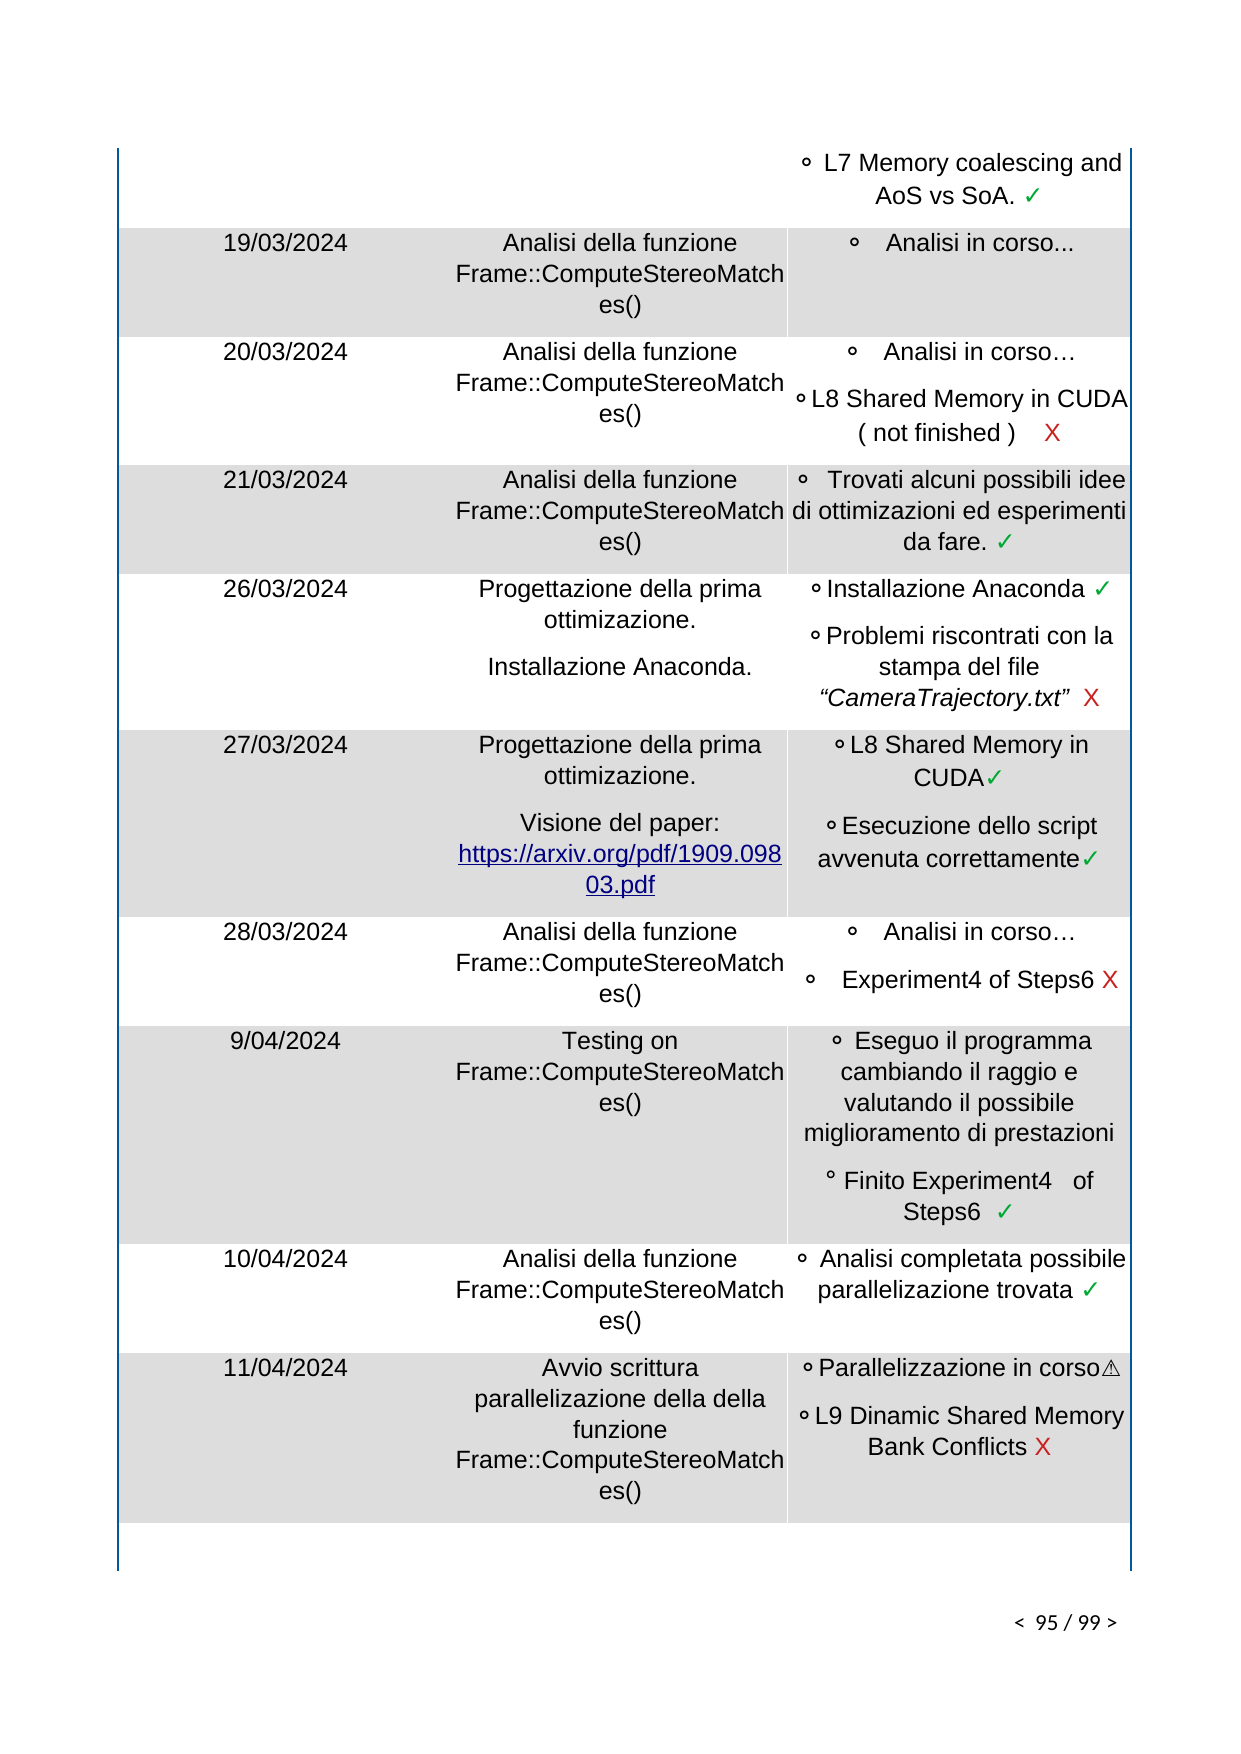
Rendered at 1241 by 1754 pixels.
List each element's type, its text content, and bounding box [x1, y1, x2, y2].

table_cell 28/03/2024 [119, 917, 453, 1026]
table_cell ⚬ Analisi in corso... [788, 228, 1130, 337]
table_cell ⚬ Analisi in corso… ⚬ Experiment4 of Steps6 X [788, 917, 1130, 1026]
table_cell Analisi della funzione Frame::ComputeStereoMatches() [453, 917, 787, 1026]
table_cell [788, 1524, 1130, 1571]
table_cell [453, 148, 787, 228]
table_cell 9/04/2024 [119, 1026, 453, 1244]
table_cell Analisi della funzione Frame::ComputeStereoMatches() [453, 1244, 787, 1353]
table_cell 11/04/2024 [119, 1353, 453, 1523]
table_cell ⚬L8 Shared Memory in CUDA✓ ⚬Esecuzione dello script avvenuta correttamente✓ [788, 730, 1130, 917]
table_cell ⚬ L7 Memory coalescing and AoS vs SoA. ✓ [788, 148, 1130, 228]
table_cell 21/03/2024 [119, 465, 453, 574]
table_cell Analisi della funzione Frame::ComputeStereoMatches() [453, 228, 787, 337]
table_cell 19/03/2024 [119, 228, 453, 337]
table_cell ⚬Installazione Anaconda ✓ ⚬Problemi riscontrati con la stampa del file “CameraTrajectory.txt” X [788, 574, 1130, 730]
table_cell 27/03/2024 [119, 730, 453, 917]
table_cell Avvio scrittura parallelizazione della della funzione Frame::ComputeStereoMatches() [453, 1353, 787, 1523]
table_cell 20/03/2024 [119, 337, 453, 465]
table_cell ⚬Parallelizzazione in corso⚠️ ⚬L9 Dinamic Shared Memory Bank Conflicts X [788, 1353, 1130, 1523]
table_cell ⚬ Analisi in corso… ⚬L8 Shared Memory in CUDA ( not finished ) X [788, 337, 1130, 465]
table_cell 10/04/2024 [119, 1244, 453, 1353]
table_cell Progettazione della prima ottimizazione. Visione del paper: https://arxiv.org/pdf/1909.09803.pdf [453, 730, 787, 917]
table_cell Progettazione della prima ottimizazione. Installazione Anaconda. [453, 574, 787, 730]
table_cell Analisi della funzione Frame::ComputeStereoMatches() [453, 465, 787, 574]
table_cell ⚬ Trovati alcuni possibili idee di ottimizazioni ed esperimenti da fare. ✓ [788, 465, 1130, 574]
table_cell ⚬ Analisi completata possibile parallelizazione trovata ✓ [788, 1244, 1130, 1353]
table_cell [453, 1524, 787, 1571]
table_cell [119, 1524, 453, 1571]
table_cell 26/03/2024 [119, 574, 453, 730]
table_cell Testing on Frame::ComputeStereoMatches() [453, 1026, 787, 1244]
table_cell Analisi della funzione Frame::ComputeStereoMatches() [453, 337, 787, 465]
table_cell [119, 148, 453, 228]
table_cell ⚬ Eseguo il programma cambiando il raggio e valutando il possibile miglioramento di prestazioni ° Finito Experiment4 of Steps6 ✓ [788, 1026, 1130, 1244]
